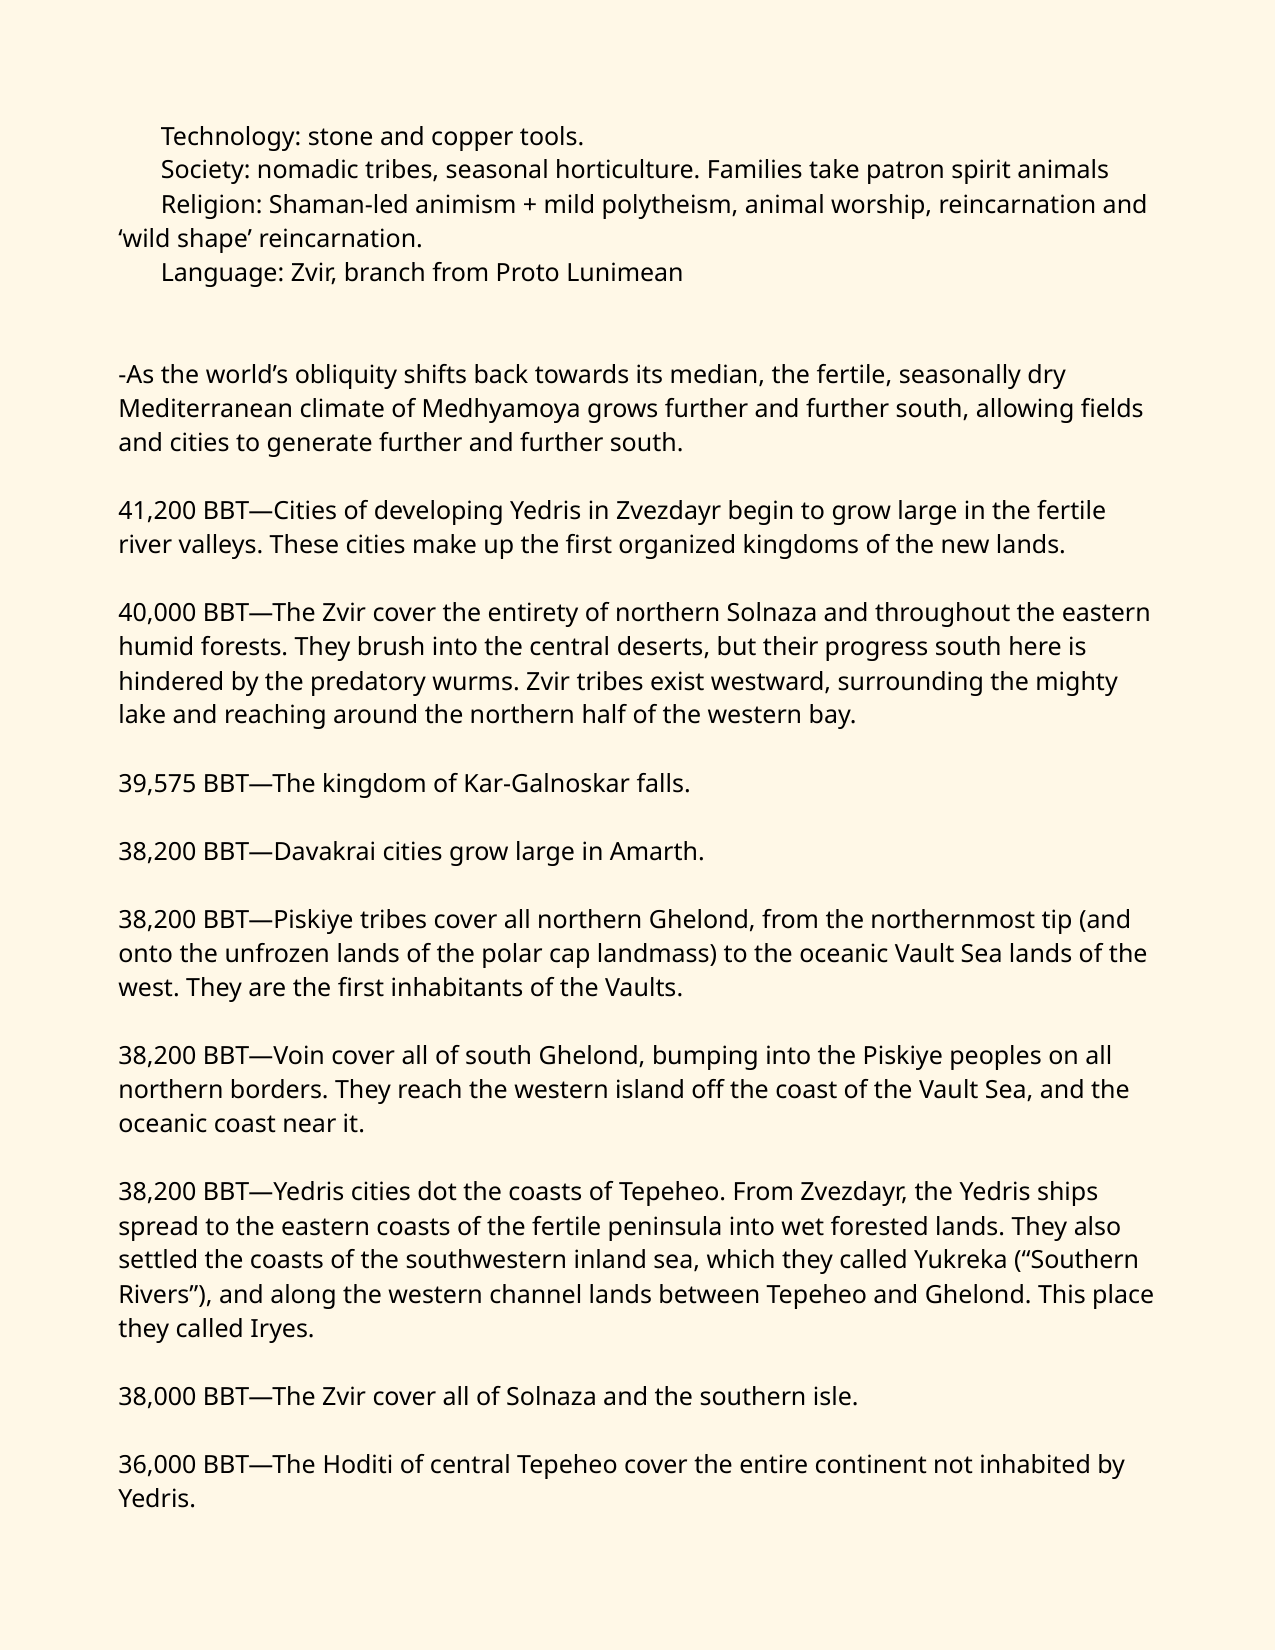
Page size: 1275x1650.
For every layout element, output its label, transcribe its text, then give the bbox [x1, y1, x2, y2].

text Society: nomadic tribes, seasonal horticulture. Families take patron spirit animals [118, 152, 1157, 186]
text 36,000 BBT—The Hoditi of central Tepeheo cover the entire continent not inhabited by Yedris. [118, 1447, 1157, 1515]
text 38,200 BBT—Davakrai cities grow large in Amarth. [118, 833, 1157, 867]
text 38,200 BBT—Piskiye tribes cover all northern Ghelond, from the northernmost tip (and onto the unfrozen lands of the polar cap landmass) to the oceanic Vault Sea lands of the west. They are the first inhabitants of the Vaults. [118, 902, 1157, 1004]
text 38,200 BBT—Yedris cities dot the coasts of Tepeheo. From Zvezdayr, the Yedris ships spread to the eastern coasts of the fertile peninsula into wet forested lands. They also settled the coasts of the southwestern inland sea, which they called Yukreka (“Southern Rivers”), and along the western channel lands between Tepeheo and Ghelond. This place they called Iryes. [118, 1174, 1157, 1344]
text Religion: Shaman-led animism + mild polytheism, animal worship, reincarnation and ‘wild shape’ reincarnation. [118, 186, 1157, 254]
text 41,200 BBT—Cities of developing Yedris in Zvezdayr begin to grow large in the fertile river valleys. These cities make up the first organized kingdoms of the new lands. [118, 493, 1157, 561]
text 40,000 BBT—The Zvir cover the entirety of northern Solnaza and throughout the eastern humid forests. They brush into the central deserts, but their progress south here is hindered by the predatory wurms. Zvir tribes exist westward, surrounding the mighty lake and reaching around the northern half of the western bay. [118, 595, 1157, 731]
text 38,200 BBT—Voin cover all of south Ghelond, bumping into the Piskiye peoples on all northern borders. They reach the western island off the coast of the Vault Sea, and the oceanic coast near it. [118, 1038, 1157, 1140]
text 39,575 BBT—The kingdom of Kar-Galnoskar falls. [118, 765, 1157, 799]
text Technology: stone and copper tools. [118, 118, 1157, 152]
text -As the world’s obliquity shifts back towards its median, the fertile, seasonally dry Mediterranean climate of Medhyamoya grows further and further south, allowing fields and cities to generate further and further south. [118, 357, 1157, 459]
text Language: Zvir, branch from Proto Lunimean [118, 254, 1157, 288]
text 38,000 BBT—The Zvir cover all of Solnaza and the southern isle. [118, 1378, 1157, 1412]
